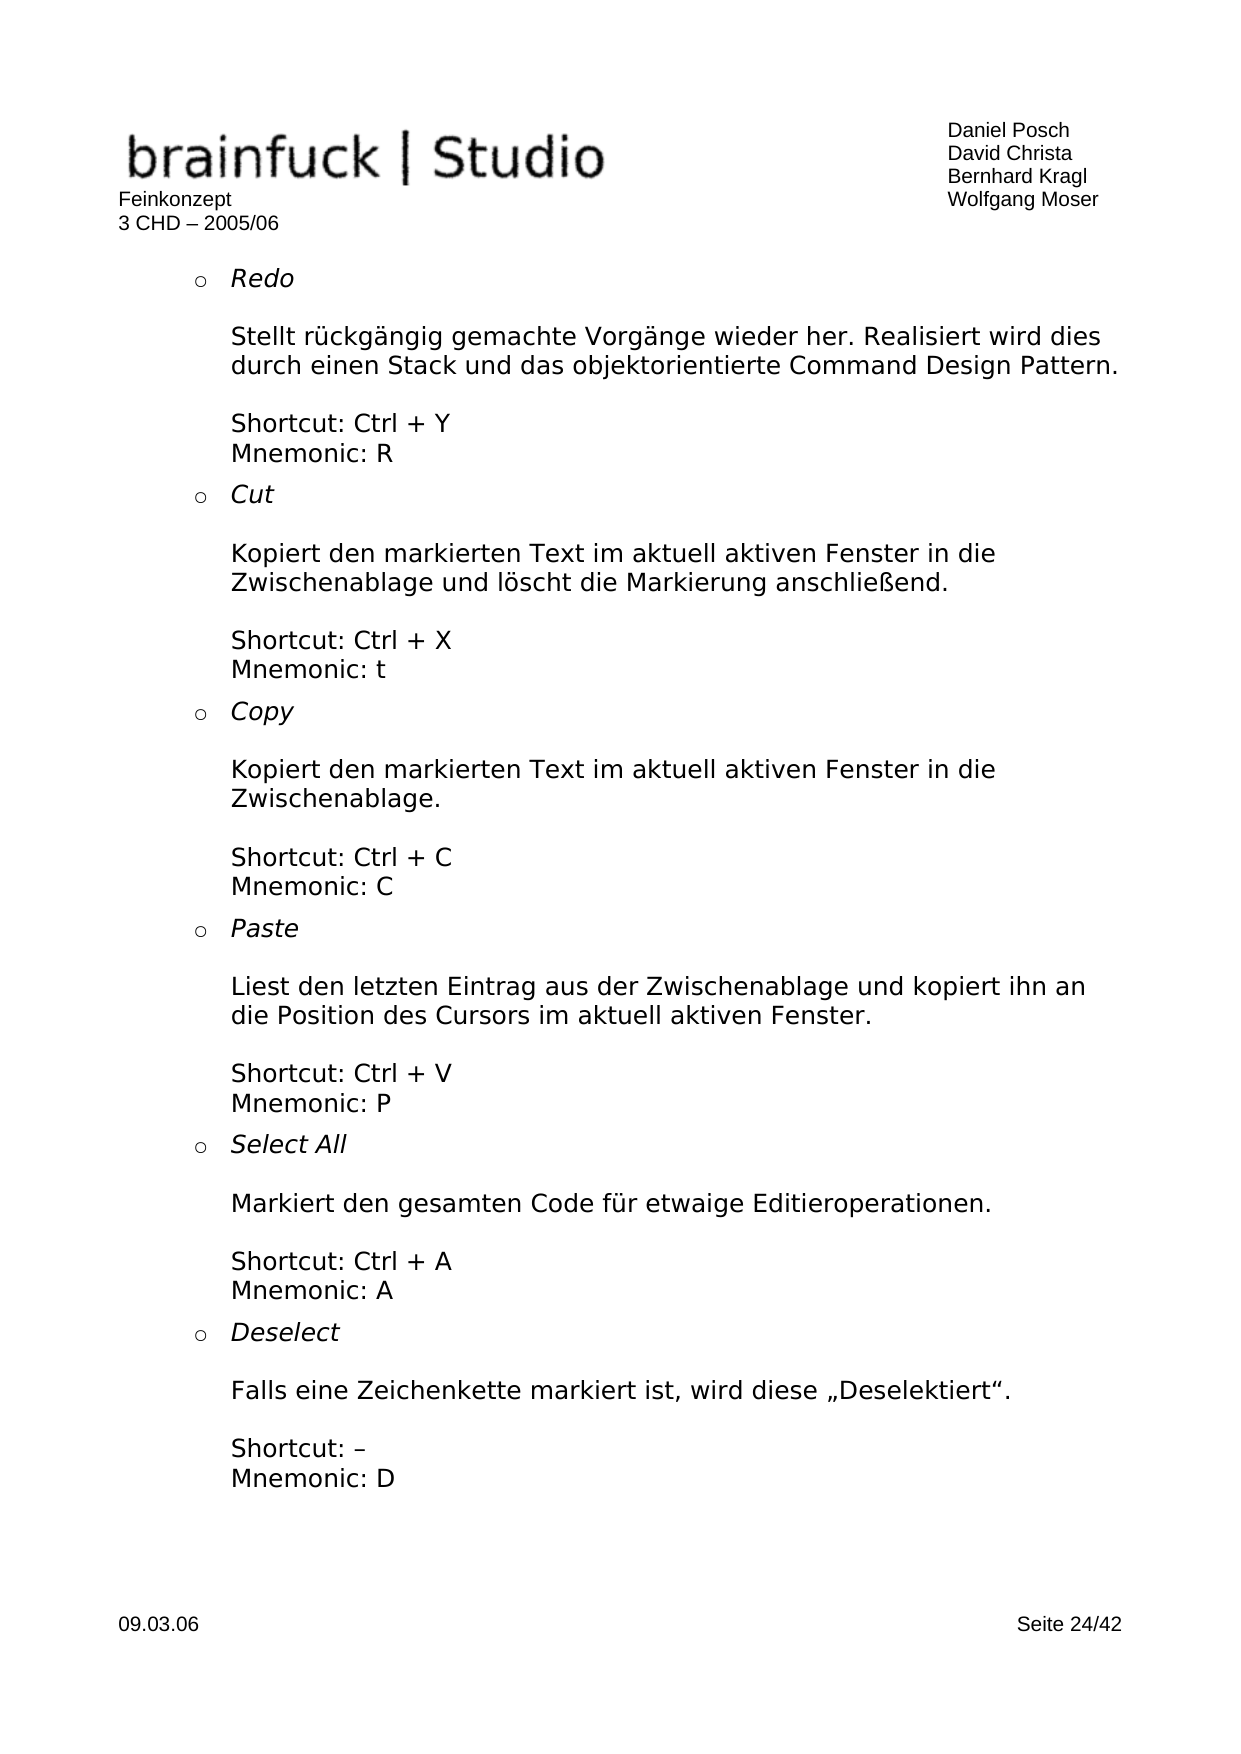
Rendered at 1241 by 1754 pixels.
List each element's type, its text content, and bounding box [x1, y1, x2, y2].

list Select All Markiert den gesamten Code für etwaige Editieroperationen. Shortcut: Ctrl + A Mnemonic: A [193, 1130, 1122, 1305]
list Deselect Falls eine Zeichenkette markiert ist, wird diese „Deselektiert“. Shortcut: – Mnemonic: D [193, 1318, 1122, 1493]
list Cut Kopiert den markierten Text im aktuell aktiven Fenster in die Zwischenablage und löscht die Markierung anschließend. Shortcut: Ctrl + X Mnemonic: t [193, 480, 1122, 684]
picture [118, 118, 609, 187]
list Redo Stellt rückgängig gemachte Vorgänge wieder her. Realisiert wird dies durch einen Stack und das objektorientierte Command Design Pattern. Shortcut: Ctrl + Y Mnemonic: R [193, 264, 1122, 468]
list Copy Kopiert den markierten Text im aktuell aktiven Fenster in die Zwischenablage. Shortcut: Ctrl + C Mnemonic: C [193, 697, 1122, 901]
list Paste Liest den letzten Eintrag aus der Zwischenablage und kopiert ihn an die Position des Cursors im aktuell aktiven Fenster. Shortcut: Ctrl + V Mnemonic: P [193, 914, 1122, 1118]
